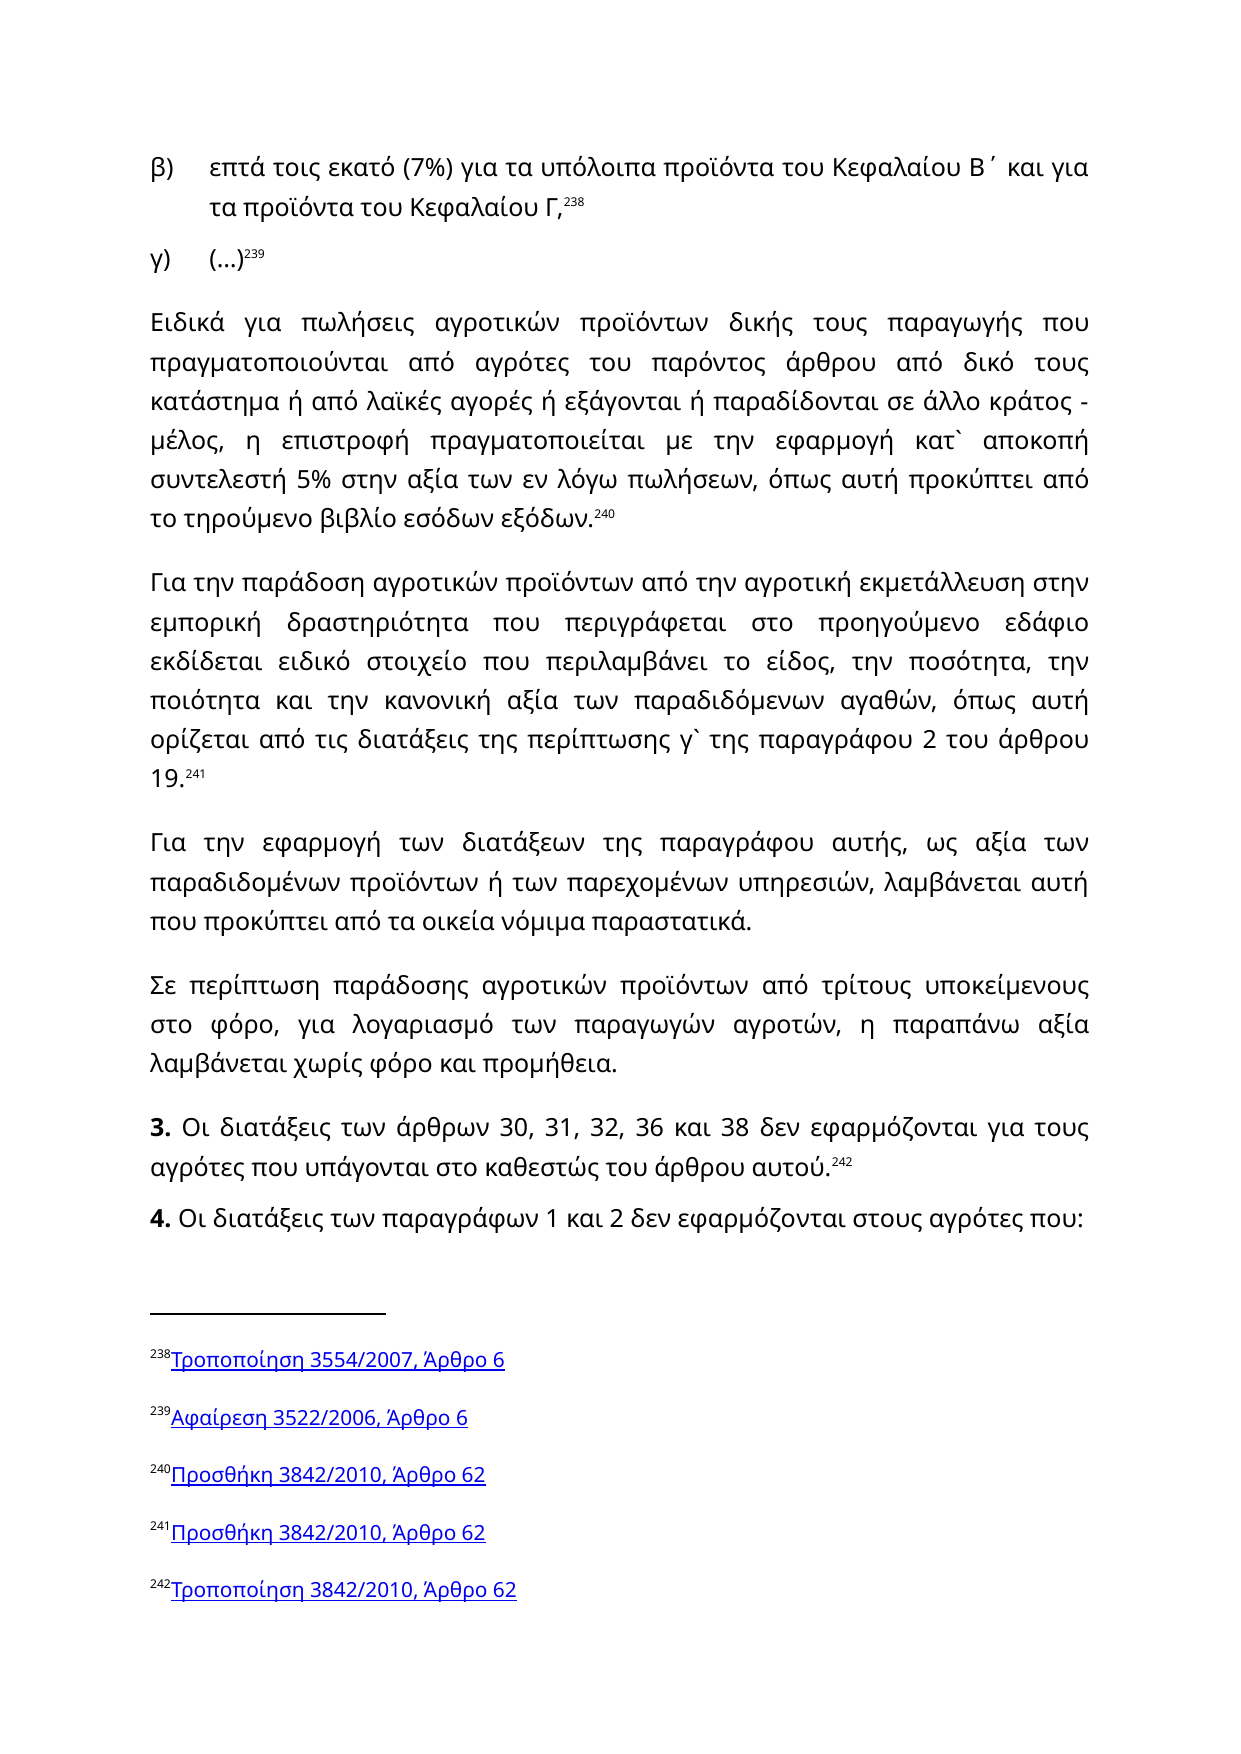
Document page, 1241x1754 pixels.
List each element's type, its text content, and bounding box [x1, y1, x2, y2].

text Για την παράδοση αγροτικών προϊόντων από την αγροτική εκμετάλλευση στην εμπορική δραστηριότητα που περιγράφεται στο προηγούμενο εδάφιο εκδίδεται ειδικό στοιχείο που περιλαμβάνει το είδος, την ποσότητα, την ποιότητα και την κανονική αξία των παραδιδόμενων αγαθών, όπως αυτή ορίζεται από τις διατάξεις της περίπτωσης γ` της παραγράφου 2 του άρθρου 19. [150, 565, 1090, 795]
text 4. Οι διατάξεις των παραγράφων 1 και 2 δεν εφαρμόζο­νται στους αγρότες που: [150, 1201, 1090, 1235]
text Για την εφαρμογή των διατάξεων της παραγράφου αυτής, ως αξία των παραδιδομένων προϊόντων ή των παρεχομένων υπηρεσιών, λαμβάνεται αυτή που προκύπτει από τα οικεία νόμιμα παραστατικά. [150, 825, 1090, 937]
text Τροποποίηση 3554/2007, Άρθρο 6 [150, 1345, 1090, 1373]
text 3. Οι διατάξεις των άρθρων 30, 31, 32, 36 και 38 δεν εφαρμόζονται για τους αγρότες που υπάγονται στο κα­θεστώς του άρθρου αυτού. [150, 1110, 1090, 1183]
text Προσθήκη 3842/2010, Άρθρο 62 [150, 1518, 1090, 1546]
text Αφαίρεση 3522/2006, Άρθρο 6 [150, 1403, 1090, 1431]
text Ειδικά για πωλήσεις αγροτικών προϊόντων δικής τους παραγωγής που πραγματοποιούνται από αγρότες του παρόντος άρθρου από δικό τους κατάστημα ή από λαϊκές αγορές ή εξάγονται ή παραδίδονται σε άλλο κράτος - μέλος, η επιστροφή πραγματοποιείται με την εφαρμογή κατ` αποκοπή συντελεστή 5% στην αξία των εν λόγω πωλήσεων, όπως αυτή προκύπτει από το τηρούμενο βιβλίο εσόδων εξόδων. [150, 305, 1090, 535]
text Προσθήκη 3842/2010, Άρθρο 62 [150, 1460, 1090, 1489]
list β) επτά τοις εκατό (7%) για τα υπόλοιπα προϊόντα του Κεφαλαίου Β΄ και για τα προϊόντα του Κεφαλαίου Γ, [150, 150, 1090, 223]
text Τροποποίηση 3842/2010, Άρθρο 62 [150, 1576, 1090, 1604]
text Σε περίπτωση παράδοσης αγροτικών προϊόντων από τρίτους υποκείμενους στο φόρο, για λογαριασμό των παραγωγών αγροτών, η παραπάνω αξία λαμβάνεται χωρίς φόρο και προμήθεια. [150, 967, 1090, 1080]
list γ) (…) [150, 241, 1090, 275]
